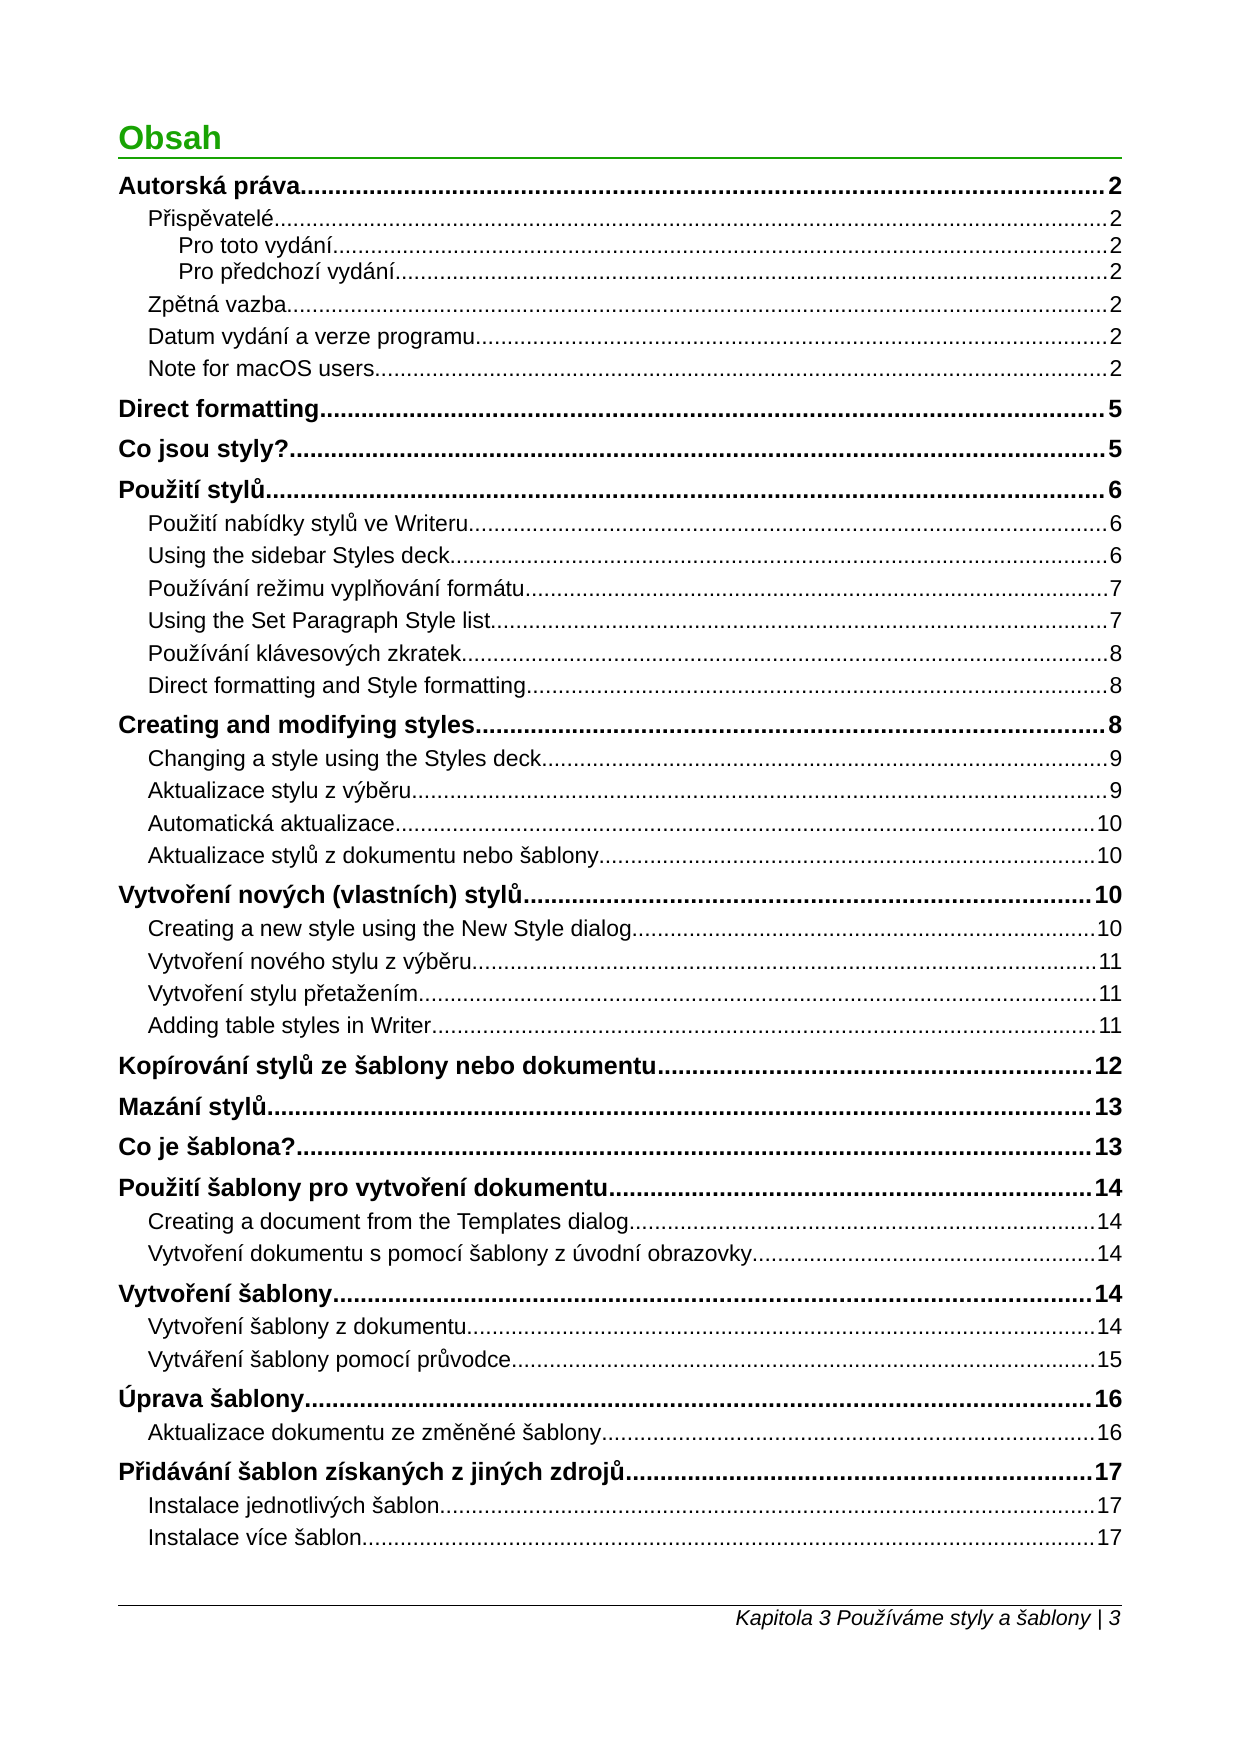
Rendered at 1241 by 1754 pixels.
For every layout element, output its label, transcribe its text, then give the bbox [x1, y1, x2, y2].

text Autorská práva 2 [118, 171, 1122, 199]
text Creating a document from the Templates dialog 14 [148, 1208, 1122, 1234]
text Vytvoření šablony 14 [118, 1278, 1122, 1307]
text Pro předchozí vydání 2 [178, 258, 1122, 284]
text Instalace více šablon 17 [148, 1524, 1122, 1551]
text Kopírování stylů ze šablony nebo dokumentu 12 [118, 1051, 1122, 1079]
text Aktualizace stylu z výběru 9 [148, 777, 1122, 804]
text Co jsou styly? 5 [118, 434, 1122, 463]
text Vytvoření dokumentu s pomocí šablony z úvodní obrazovky 14 [148, 1240, 1122, 1267]
text Changing a style using the Styles deck 9 [148, 745, 1122, 771]
text Používání klávesových zkratek 8 [148, 639, 1122, 666]
text Úprava šablony 16 [118, 1384, 1122, 1413]
text Vytváření šablony pomocí průvodce 15 [148, 1346, 1122, 1372]
text Pro toto vydání 2 [178, 232, 1122, 258]
text Direct formatting and Style formatting 8 [148, 672, 1122, 698]
text Adding table styles in Writer 11 [148, 1012, 1122, 1039]
text Použití stylů 6 [118, 475, 1122, 504]
text Creating and modifying styles 8 [118, 710, 1122, 739]
text Zpětná vazba 2 [148, 291, 1122, 317]
text Instalace jednotlivých šablon 17 [148, 1492, 1122, 1518]
text Direct formatting 5 [118, 394, 1122, 422]
text Aktualizace dokumentu ze změněné šablony 16 [148, 1419, 1122, 1445]
text Přispěvatelé 2 [148, 205, 1122, 232]
text Aktualizace stylů z dokumentu nebo šablony 10 [148, 842, 1122, 868]
text Mazání stylů 13 [118, 1092, 1122, 1120]
text Vytvoření nových (vlastních) stylů 10 [118, 881, 1122, 909]
text Použití šablony pro vytvoření dokumentu 14 [118, 1173, 1122, 1202]
text Přidávání šablon získaných z jiných zdrojů 17 [118, 1457, 1122, 1486]
text Creating a new style using the New Style dialog 10 [148, 915, 1122, 942]
text Vytvoření nového stylu z výběru 11 [148, 948, 1122, 974]
text Note for macOS users 2 [148, 355, 1122, 382]
text Použití nabídky stylů ve Writeru 6 [148, 510, 1122, 536]
text Using the sidebar Styles deck 6 [148, 542, 1122, 569]
text Using the Set Paragraph Style list 7 [148, 607, 1122, 633]
text Datum vydání a verze programu 2 [148, 323, 1122, 349]
text Automatická aktualizace 10 [148, 810, 1122, 836]
text Vytvoření stylu přetažením 11 [148, 980, 1122, 1006]
text Vytvoření šablony z dokumentu 14 [148, 1313, 1122, 1340]
subtitle Obsah [118, 118, 1122, 157]
text Používání režimu vyplňování formátu 7 [148, 575, 1122, 601]
text Co je šablona? 13 [118, 1132, 1122, 1161]
